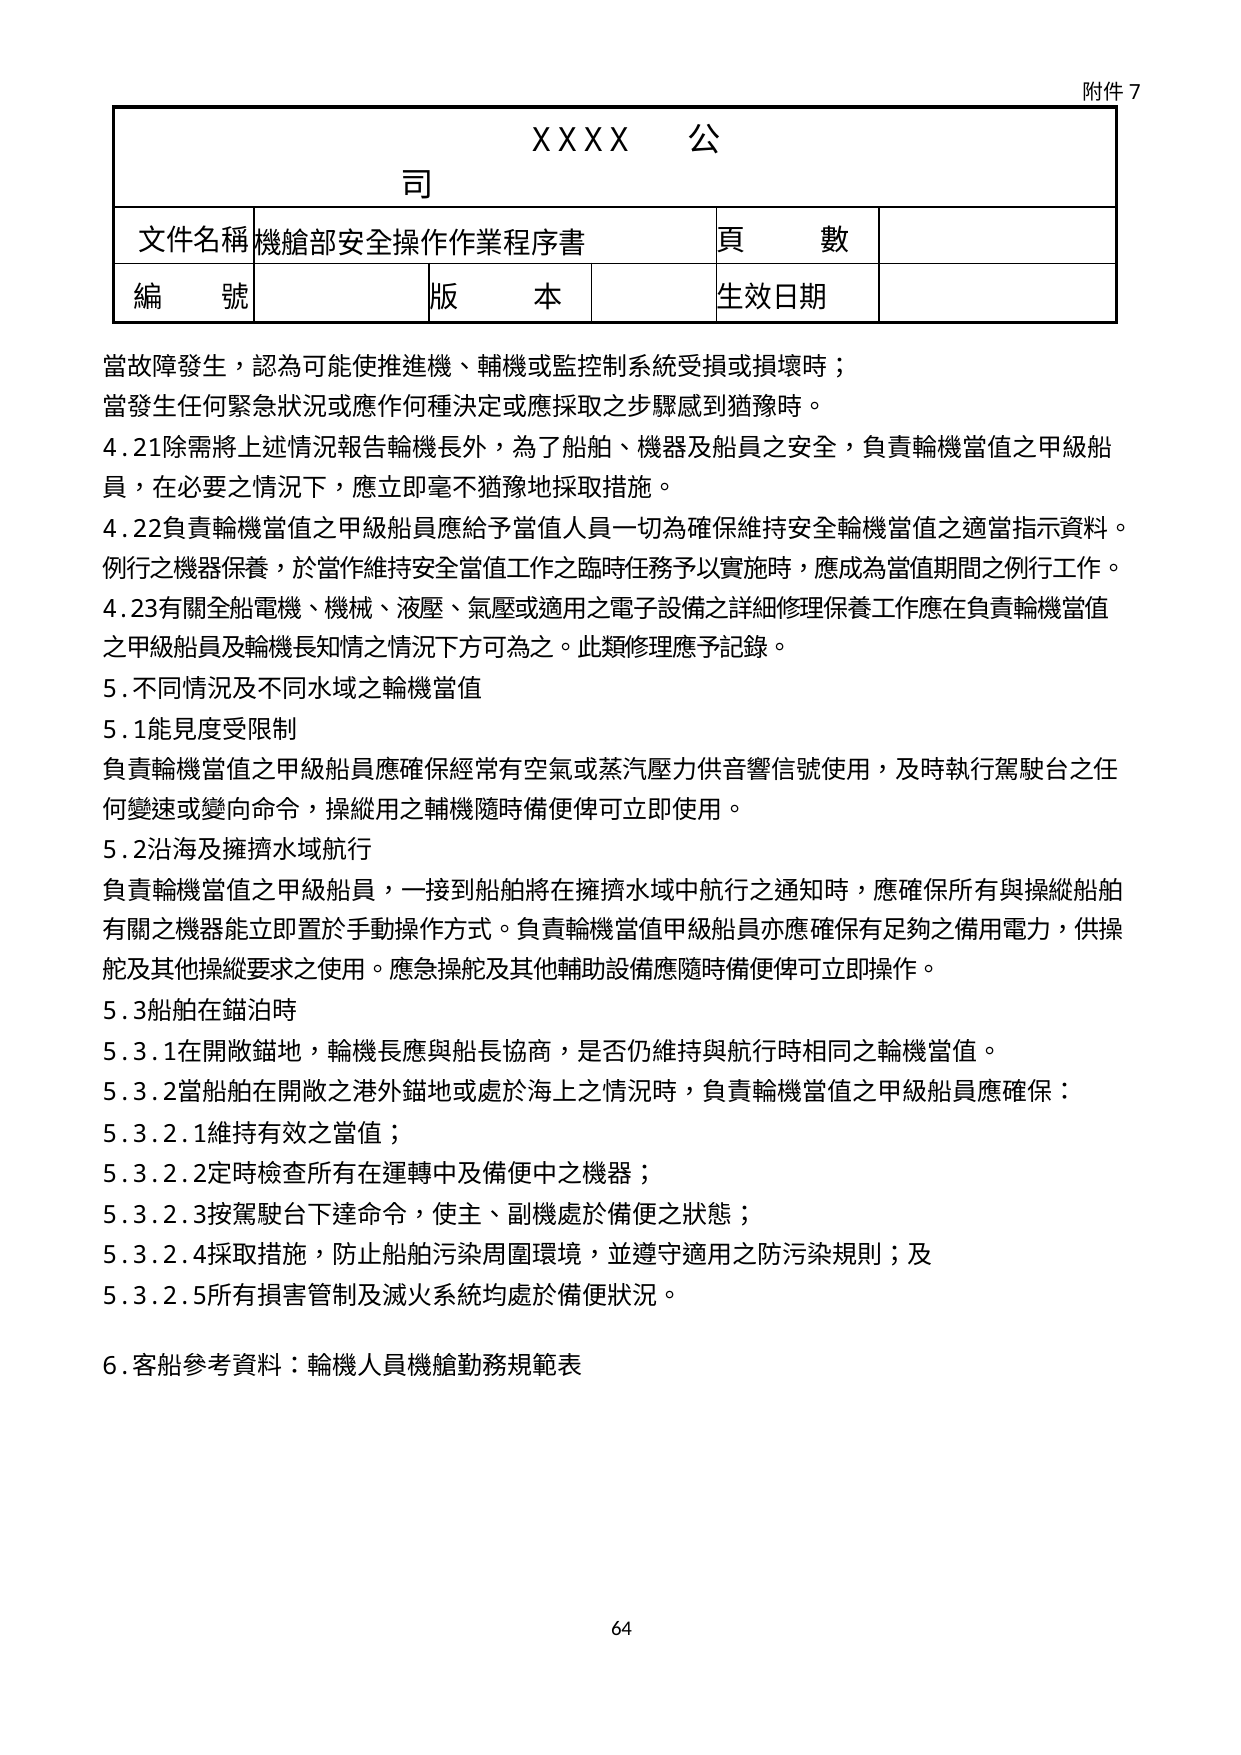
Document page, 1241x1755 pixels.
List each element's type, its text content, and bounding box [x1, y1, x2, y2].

text 負責輪機當值之甲級船員，一接到船舶將在擁擠水域中航行之通知時，應確保所有與操縱船舶有關之機器能立即置於手動操作方式。負責輪機當值甲級船員亦應確保有足夠之備用電力，供操舵及其他操縱要求之使用。應急操舵及其他輔助設備應隨時備便俾可立即操作。 [102, 870, 1123, 986]
text 負責輪機當值之甲級船員應確保經常有空氣或蒸汽壓力供音響信號使用，及時執行駕駛台之任何變速或變向命令，操縱用之輔機隨時備便俾可立即使用。 [102, 750, 1123, 826]
table_cell 生效日期 [717, 264, 878, 321]
table_header XXXX 公 司 [115, 109, 1115, 206]
table_cell 機艙部安全操作作業程序書 [255, 208, 716, 262]
text 當故障發生，認為可能使推進機、輔機或監控制系統受損或損壞時； [102, 346, 1141, 382]
text 5.3.2.3按駕駛台下達命令，使主、副機處於備便之狀態； [102, 1194, 1141, 1230]
text 4.21除需將上述情況報告輪機長外，為了船舶、機器及船員之安全，負責輪機當值之甲級船員，在必要之情況下，應立即毫不猶豫地採取措施。 [102, 427, 1113, 503]
table_cell [880, 264, 1115, 321]
text 5.3.2.4採取措施，防止船舶污染周圍環境，並遵守適用之防污染規則；及 [102, 1235, 1141, 1271]
table_cell 文件名稱 [115, 208, 253, 262]
text 當發生任何緊急狀況或應作何種決定或應採取之步驟感到猶豫時。 [102, 387, 1141, 423]
text 5.3.1在開敞錨地，輪機長應與船長協商，是否仍維持與航行時相同之輪機當值。 [102, 1031, 1141, 1068]
text 5.不同情況及不同水域之輪機當值 [102, 669, 1141, 705]
table_cell 頁 數 [717, 208, 878, 262]
text 5.3.2.1維持有效之當值； [102, 1113, 1141, 1149]
table_cell 編 號 [115, 264, 253, 321]
table_cell [880, 208, 1115, 262]
text 5.3.2當船舶在開敞之港外錨地或處於海上之情況時，負責輪機當值之甲級船員應確保： [102, 1072, 1117, 1108]
text 5.3船舶在錨泊時 [102, 991, 1141, 1027]
text 5.3.2.5所有損害管制及滅火系統均處於備便狀況。 [102, 1275, 1141, 1311]
text 4.22負責輪機當值之甲級船員應給予當值人員一切為確保維持安全輪機當值之適當指示資料。例行之機器保養，於當作維持安全當值工作之臨時任務予以實施時，應成為當值期間之例行工作。4.23有關全船電機、機械、液壓、氣壓或適用之電子設備之詳細修理保養工作應在負責輪機當值之甲級船員及輪機長知情之情況下方可為之。此類修理應予記錄。 [102, 508, 1129, 664]
table_cell [255, 264, 428, 321]
table_cell [592, 264, 716, 321]
text 6.客船參考資料：輪機人員機艙勤務規範表 [102, 1346, 1141, 1382]
text 5.2沿海及擁擠水域航行 [102, 829, 1141, 866]
table_cell 版 本 [430, 264, 591, 321]
text 5.3.2.2定時檢查所有在運轉中及備便中之機器； [102, 1154, 1141, 1190]
text 5.1能見度受限制 [102, 709, 1141, 746]
